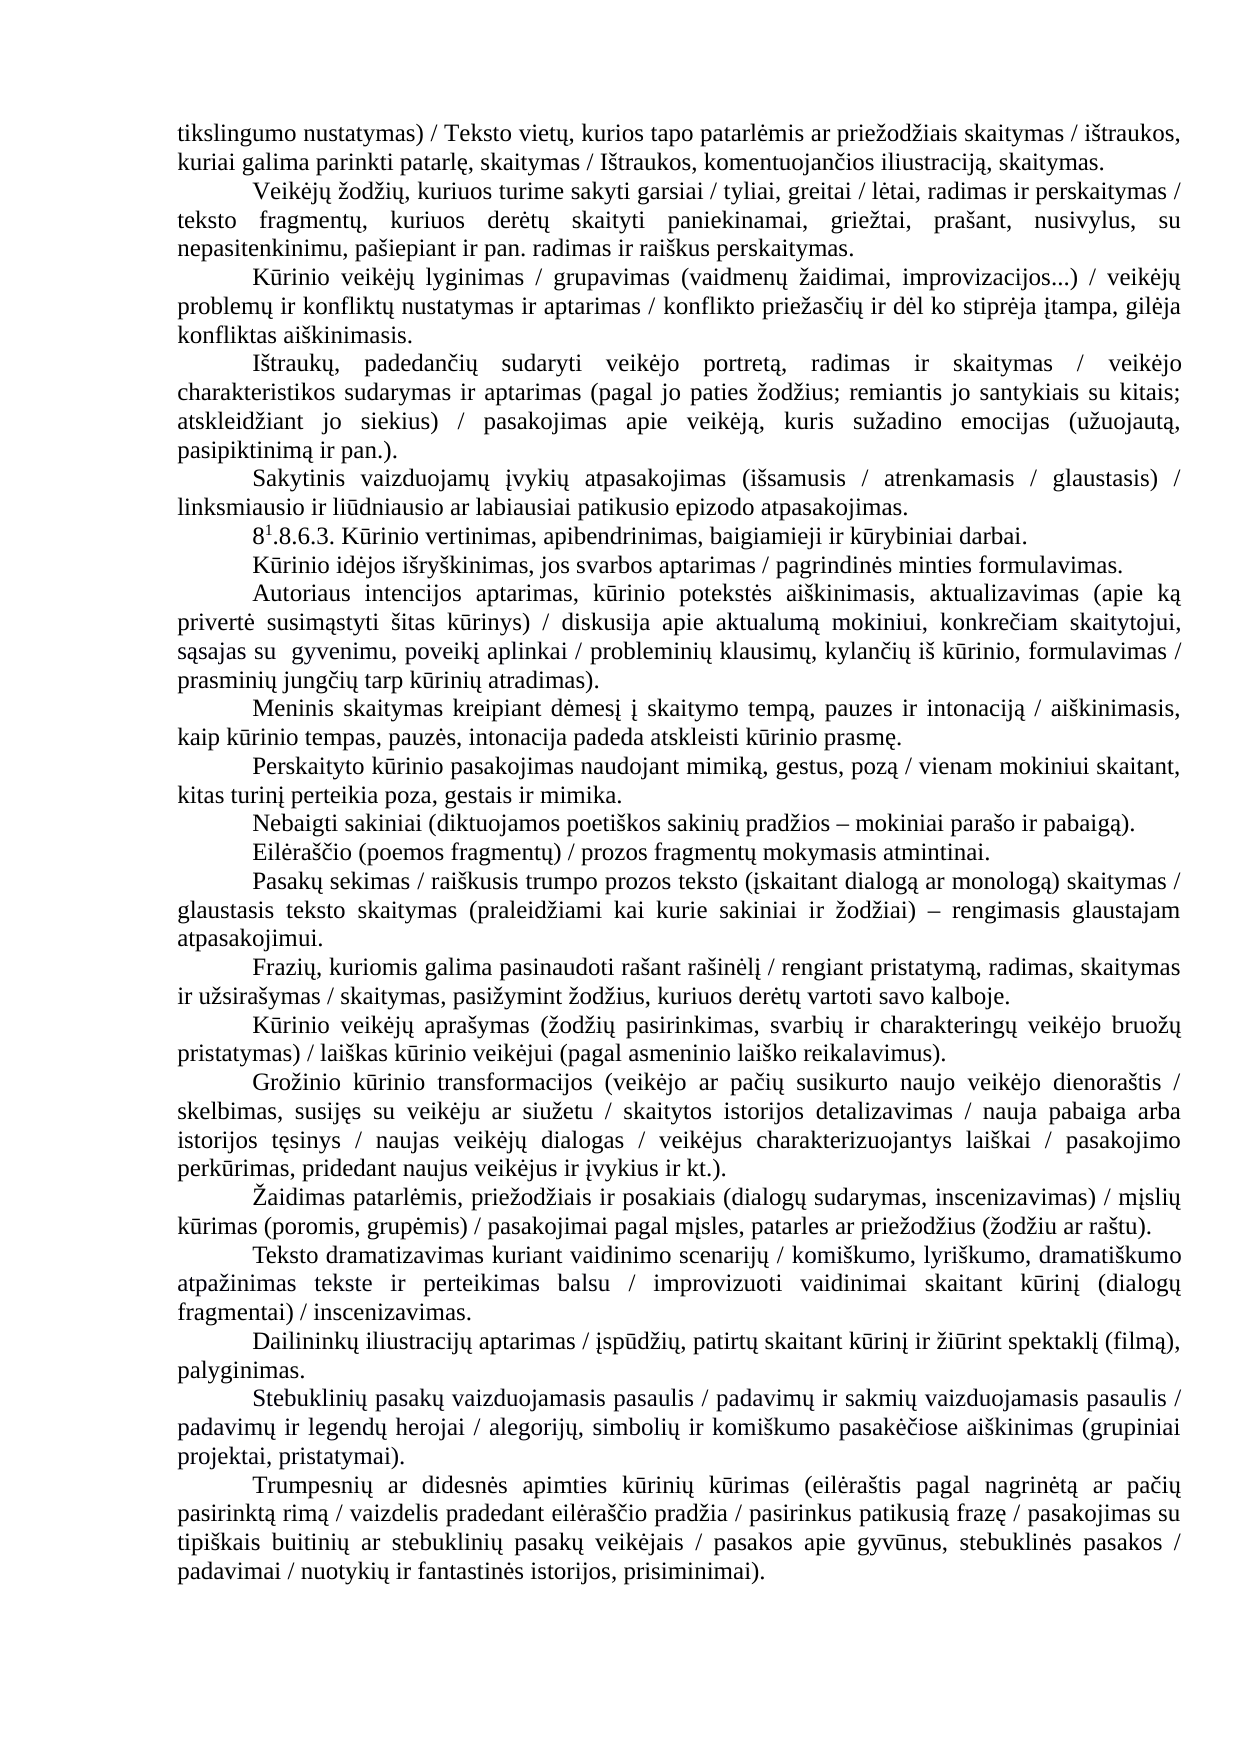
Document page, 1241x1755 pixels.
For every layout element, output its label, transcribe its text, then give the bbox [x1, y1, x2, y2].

text Autoriaus intencijos aptarimas, kūrinio potekstės aiškinimasis, aktualizavimas (apie ką privertė susimąstyti šitas kūrinys) / diskusija apie aktualumą mokiniui, konkrečiam skaitytojui, sąsajas su gyvenimu, poveikį aplinkai / probleminių klausimų, kylančių iš kūrinio, formulavimas / prasminių jungčių tarp kūrinių atradimas). [177, 578, 1182, 693]
text Pasakų sekimas / raiškusis trumpo prozos teksto (įskaitant dialogą ar monologą) skaitymas / glaustasis teksto skaitymas (praleidžiami kai kurie sakiniai ir žodžiai) – rengimasis glaustajam atpasakojimui. [177, 866, 1182, 952]
text Meninis skaitymas kreipiant dėmesį į skaitymo tempą, pauzes ir intonaciją / aiškinimasis, kaip kūrinio tempas, pauzės, intonacija padeda atskleisti kūrinio prasmę. [177, 693, 1182, 751]
text Trumpesnių ar didesnės apimties kūrinių kūrimas (eilėraštis pagal nagrinėtą ar pačių pasirinktą rimą / vaizdelis pradedant eilėraščio pradžia / pasirinkus patikusią frazę / pasakojimas su tipiškais buitinių ar stebuklinių pasakų veikėjais / pasakos apie gyvūnus, stebuklinės pasakos / padavimai / nuotykių ir fantastinės istorijos, prisiminimai). [177, 1470, 1182, 1585]
text Perskaityto kūrinio pasakojimas naudojant mimiką, gestus, pozą / vienam mokiniui skaitant, kitas turinį perteikia poza, gestais ir mimika. [177, 751, 1182, 808]
text Sakytinis vaizduojamų įvykių atpasakojimas (išsamusis / atrenkamasis / glaustasis) / linksmiausio ir liūdniausio ar labiausiai patikusio epizodo atpasakojimas. [177, 463, 1182, 521]
text Žaidimas patarlėmis, priežodžiais ir posakiais (dialogų sudarymas, inscenizavimas) / mįslių kūrimas (poromis, grupėmis) / pasakojimai pagal mįsles, patarles ar priežodžius (žodžiu ar raštu). [177, 1182, 1182, 1240]
text Ištraukų, padedančių sudaryti veikėjo portretą, radimas ir skaitymas / veikėjo charakteristikos sudarymas ir aptarimas (pagal jo paties žodžius; remiantis jo santykiais su kitais; atskleidžiant jo siekius) / pasakojimas apie veikėją, kuris sužadino emocijas (užuojautą, pasipiktinimą ir pan.). [177, 348, 1182, 463]
text tikslingumo nustatymas) / Teksto vietų, kurios tapo patarlėmis ar priežodžiais skaitymas / ištraukos, kuriai galima parinkti patarlę, skaitymas / Ištraukos, komentuojančios iliustraciją, skaitymas. [177, 118, 1182, 176]
text Kūrinio idėjos išryškinimas, jos svarbos aptarimas / pagrindinės minties formulavimas. [177, 550, 1182, 578]
text Grožinio kūrinio transformacijos (veikėjo ar pačių susikurto naujo veikėjo dienoraštis / skelbimas, susijęs su veikėju ar siužetu / skaitytos istorijos detalizavimas / nauja pabaiga arba istorijos tęsinys / naujas veikėjų dialogas / veikėjus charakterizuojantys laiškai / pasakojimo perkūrimas, pridedant naujus veikėjus ir įvykius ir kt.). [177, 1067, 1182, 1182]
text Nebaigti sakiniai (diktuojamos poetiškos sakinių pradžios – mokiniai parašo ir pabaigą). [177, 808, 1182, 837]
text Teksto dramatizavimas kuriant vaidinimo scenarijų / komiškumo, lyriškumo, dramatiškumo atpažinimas tekste ir perteikimas balsu / improvizuoti vaidinimai skaitant kūrinį (dialogų fragmentai) / inscenizavimas. [177, 1240, 1182, 1326]
text Kūrinio veikėjų lyginimas / grupavimas (vaidmenų žaidimai, improvizacijos...) / veikėjų problemų ir konfliktų nustatymas ir aptarimas / konflikto priežasčių ir dėl ko stiprėja įtampa, gilėja konfliktas aiškinimasis. [177, 262, 1182, 348]
text Veikėjų žodžių, kuriuos turime sakyti garsiai / tyliai, greitai / lėtai, radimas ir perskaitymas / teksto fragmentų, kuriuos derėtų skaityti paniekinamai, griežtai, prašant, nusivylus, su nepasitenkinimu, pašiepiant ir pan. radimas ir raiškus perskaitymas. [177, 176, 1182, 262]
text Dailininkų iliustracijų aptarimas / įspūdžių, patirtų skaitant kūrinį ir žiūrint spektaklį (filmą), palyginimas. [177, 1326, 1182, 1383]
text Frazių, kuriomis galima pasinaudoti rašant rašinėlį / rengiant pristatymą, radimas, skaitymas ir užsirašymas / skaitymas, pasižymint žodžius, kuriuos derėtų vartoti savo kalboje. [177, 952, 1182, 1010]
text Eilėraščio (poemos fragmentų) / prozos fragmentų mokymasis atmintinai. [177, 837, 1182, 866]
text Stebuklinių pasakų vaizduojamasis pasaulis / padavimų ir sakmių vaizduojamasis pasaulis / padavimų ir legendų herojai / alegorijų, simbolių ir komiškumo pasakėčiose aiškinimas (grupiniai projektai, pristatymai). [177, 1383, 1182, 1470]
text 81.8.6.3. Kūrinio vertinimas, apibendrinimas, baigiamieji ir kūrybiniai darbai. [177, 521, 1182, 550]
text Kūrinio veikėjų aprašymas (žodžių pasirinkimas, svarbių ir charakteringų veikėjo bruožų pristatymas) / laiškas kūrinio veikėjui (pagal asmeninio laiško reikalavimus). [177, 1010, 1182, 1067]
